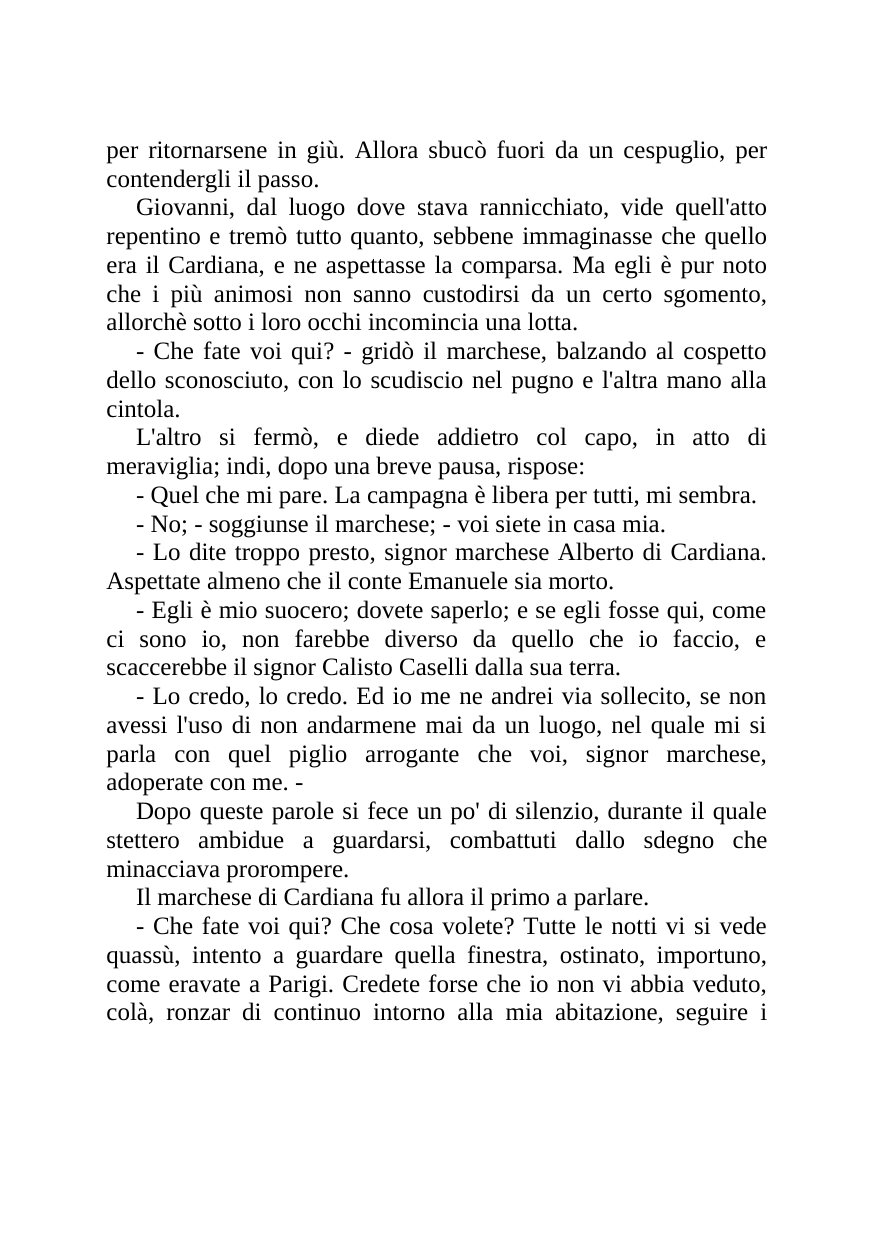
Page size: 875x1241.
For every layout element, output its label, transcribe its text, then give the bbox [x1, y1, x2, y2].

text - Lo dite troppo presto, signor marchese Alberto di Cardiana. Aspettate almeno che il conte Emanuele sia morto. [106, 537, 768, 595]
text - Lo credo, lo credo. Ed io me ne andrei via sollecito, se non avessi l'uso di non andarmene mai da un luogo, nel quale mi si parla con quel piglio arrogante che voi, signor marchese, adoperate con me. - [106, 681, 768, 796]
text - Che fate voi qui? - gridò il marchese, balzando al cospetto dello sconosciuto, con lo scudiscio nel pugno e l'altra mano alla cintola. [106, 336, 768, 422]
text L'altro si fermò, e diede addietro col capo, in atto di meraviglia; indi, dopo una breve pausa, rispose: [106, 422, 768, 480]
text - Quel che mi pare. La campagna è libera per tutti, mi sembra. [106, 480, 768, 509]
text - No; - soggiunse il marchese; - voi siete in casa mia. [106, 509, 768, 537]
text - Che fate voi qui? Che cosa volete? Tutte le notti vi si vede quassù, intento a guardare quella finestra, ostinato, importuno, come eravate a Parigi. Credete forse che io non vi abbia veduto, colà, ronzar di continuo intorno alla mia abitazione, seguire i [106, 911, 768, 1026]
text Il marchese di Cardiana fu allora il primo a parlare. [106, 882, 768, 911]
text Dopo queste parole si fece un po' di silenzio, durante il quale stettero ambidue a guardarsi, combattuti dallo sdegno che minacciava prorompere. [106, 796, 768, 882]
text - Egli è mio suocero; dovete saperlo; e se egli fosse qui, come ci sono io, non farebbe diverso da quello che io faccio, e scaccerebbe il signor Calisto Caselli dalla sua terra. [106, 595, 768, 681]
text per ritornarsene in giù. Allora sbucò fuori da un cespuglio, per contendergli il passo. [106, 135, 768, 192]
text Giovanni, dal luogo dove stava rannicchiato, vide quell'atto repentino e tremò tutto quanto, sebbene immaginasse che quello era il Cardiana, e ne aspettasse la comparsa. Ma egli è pur noto che i più animosi non sanno custodirsi da un certo sgomento, allorchè sotto i loro occhi incomincia una lotta. [106, 192, 768, 336]
